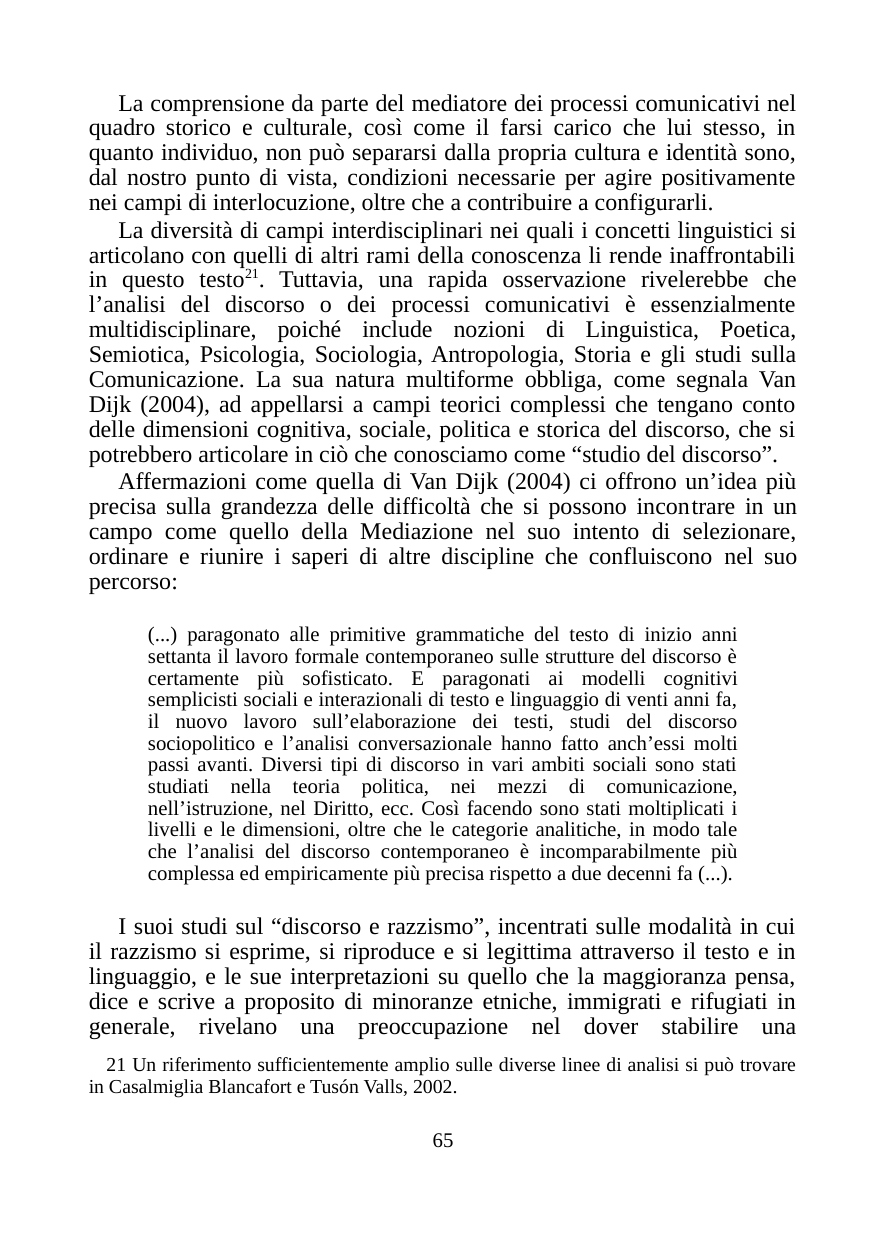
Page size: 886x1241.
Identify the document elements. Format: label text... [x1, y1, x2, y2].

text Affermazioni come quella di Van Dijk (2004) ci offrono un’idea più precisa sulla grandezza delle difficoltà che si possono incontrare in un campo come quello della Mediazione nel suo intento di selezionare, ordinare e riunire i saperi di altre discipline che confluiscono nel suo percorso: [88, 467, 797, 594]
text La comprensione da parte del mediatore dei processi comunicativi nel quadro storico e culturale, così come il farsi carico che lui stesso, in quanto individuo, non può separarsi dalla propria cultura e identità sono, dal nostro punto di vista, condizioni necessarie per agire positivamente nei campi di interlocuzione, oltre che a contribuire a configurarli. [88, 88, 797, 216]
text (...) paragonato alle primitive grammatiche del testo di inizio anni settanta il lavoro formale contemporaneo sulle strutture del discorso è certamente più sofisticato. E paragonati ai modelli cognitivi semplicisti sociali e interazionali di testo e linguaggio di venti anni fa, il nuovo lavoro sull’elaborazione dei testi, studi del discorso sociopolitico e l’analisi conversazionale hanno fatto anch’essi molti passi avanti. Diversi tipi di discorso in vari ambiti sociali sono stati studiati nella teoria politica, nei mezzi di comunicazione, nell’istruzione, nel Diritto, ecc. Così facendo sono stati moltiplicati i livelli e le dimensioni, oltre che le categorie analitiche, in modo tale che l’analisi del discorso contemporaneo è incomparabilmente più complessa ed empiricamente più precisa rispetto a due decenni fa (...). [148, 622, 738, 884]
text La diversità di campi interdisciplinari nei quali i concetti linguistici si articolano con quelli di altri rami della conoscenza li rende inaffrontabili in questo testo. Tuttavia, una rapida osservazione rivelerebbe che l’analisi del discorso o dei processi comunicativi è essenzialmente multidisciplinare, poiché include nozioni di Linguistica, Poetica, Semiotica, Psicologia, Sociologia, Antropologia, Storia e gli studi sulla Comunicazione. La sua natura multiforme obbliga, come segnala Van Dijk (2004), ad appellarsi a campi teorici complessi che tengano conto delle dimensioni cognitiva, sociale, politica e storica del discorso, che si potrebbero articolare in ciò che conosciamo come “studio del discorso”. [88, 216, 797, 467]
text I suoi studi sul “discorso e razzismo”, incentrati sulle modalità in cui il razzismo si esprime, si riproduce e si legittima attraverso il testo e in linguaggio, e le sue interpretazioni su quello che la maggioranza pensa, dice e scrive a proposito di minoranze etniche, immigrati e rifugiati in generale, rivelano una preoccupazione nel dover stabilire una [88, 912, 797, 1039]
text Un riferimento sufficientemente amplio sulle diverse linee di analisi si può trovare in Casalmiglia Blancafort e Tusón Valls, 2002. [88, 1052, 797, 1098]
